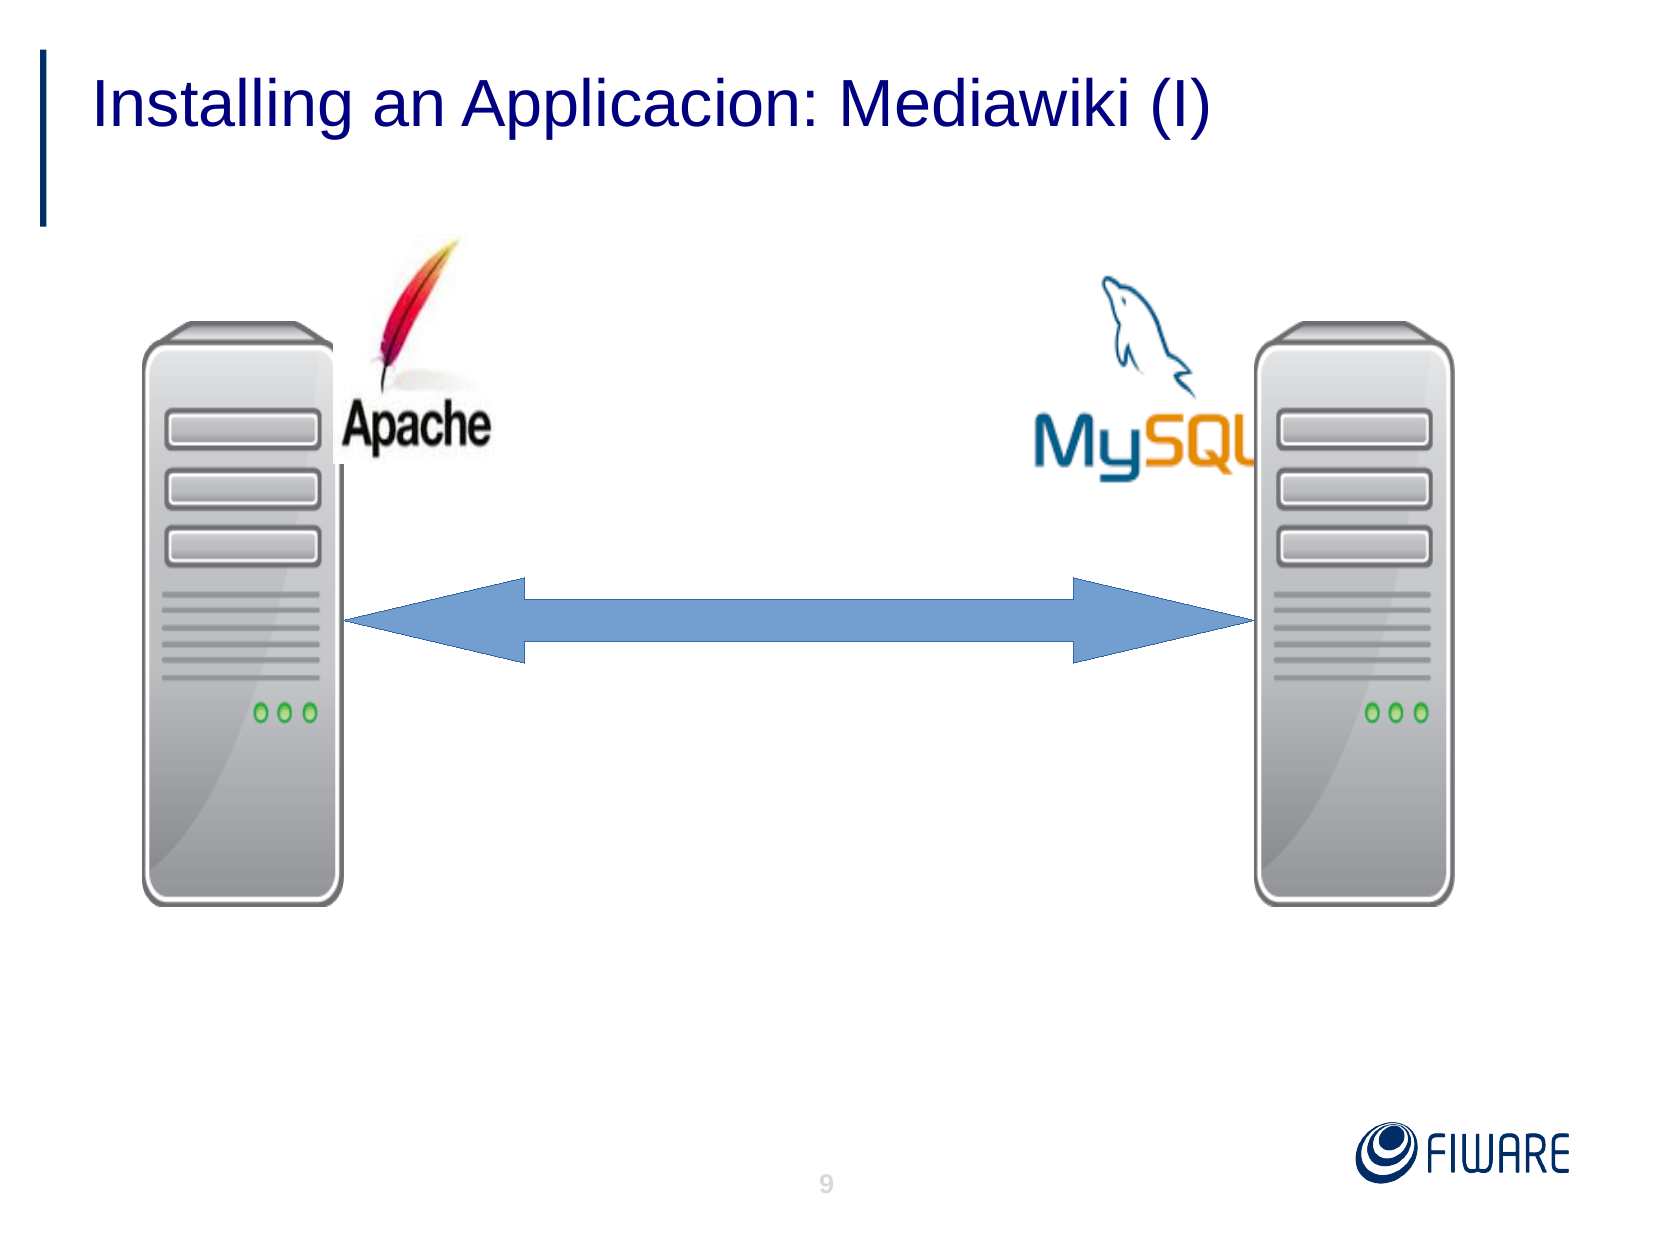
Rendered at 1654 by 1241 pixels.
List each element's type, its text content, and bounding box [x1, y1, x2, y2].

picture [142, 234, 509, 907]
picture [1026, 267, 1455, 907]
picture [1351, 1116, 1575, 1188]
text_box [343, 577, 1255, 664]
title Installing an Applicacion: Mediawiki (I) [76, 51, 1408, 222]
slide_number [733, 1149, 921, 1216]
